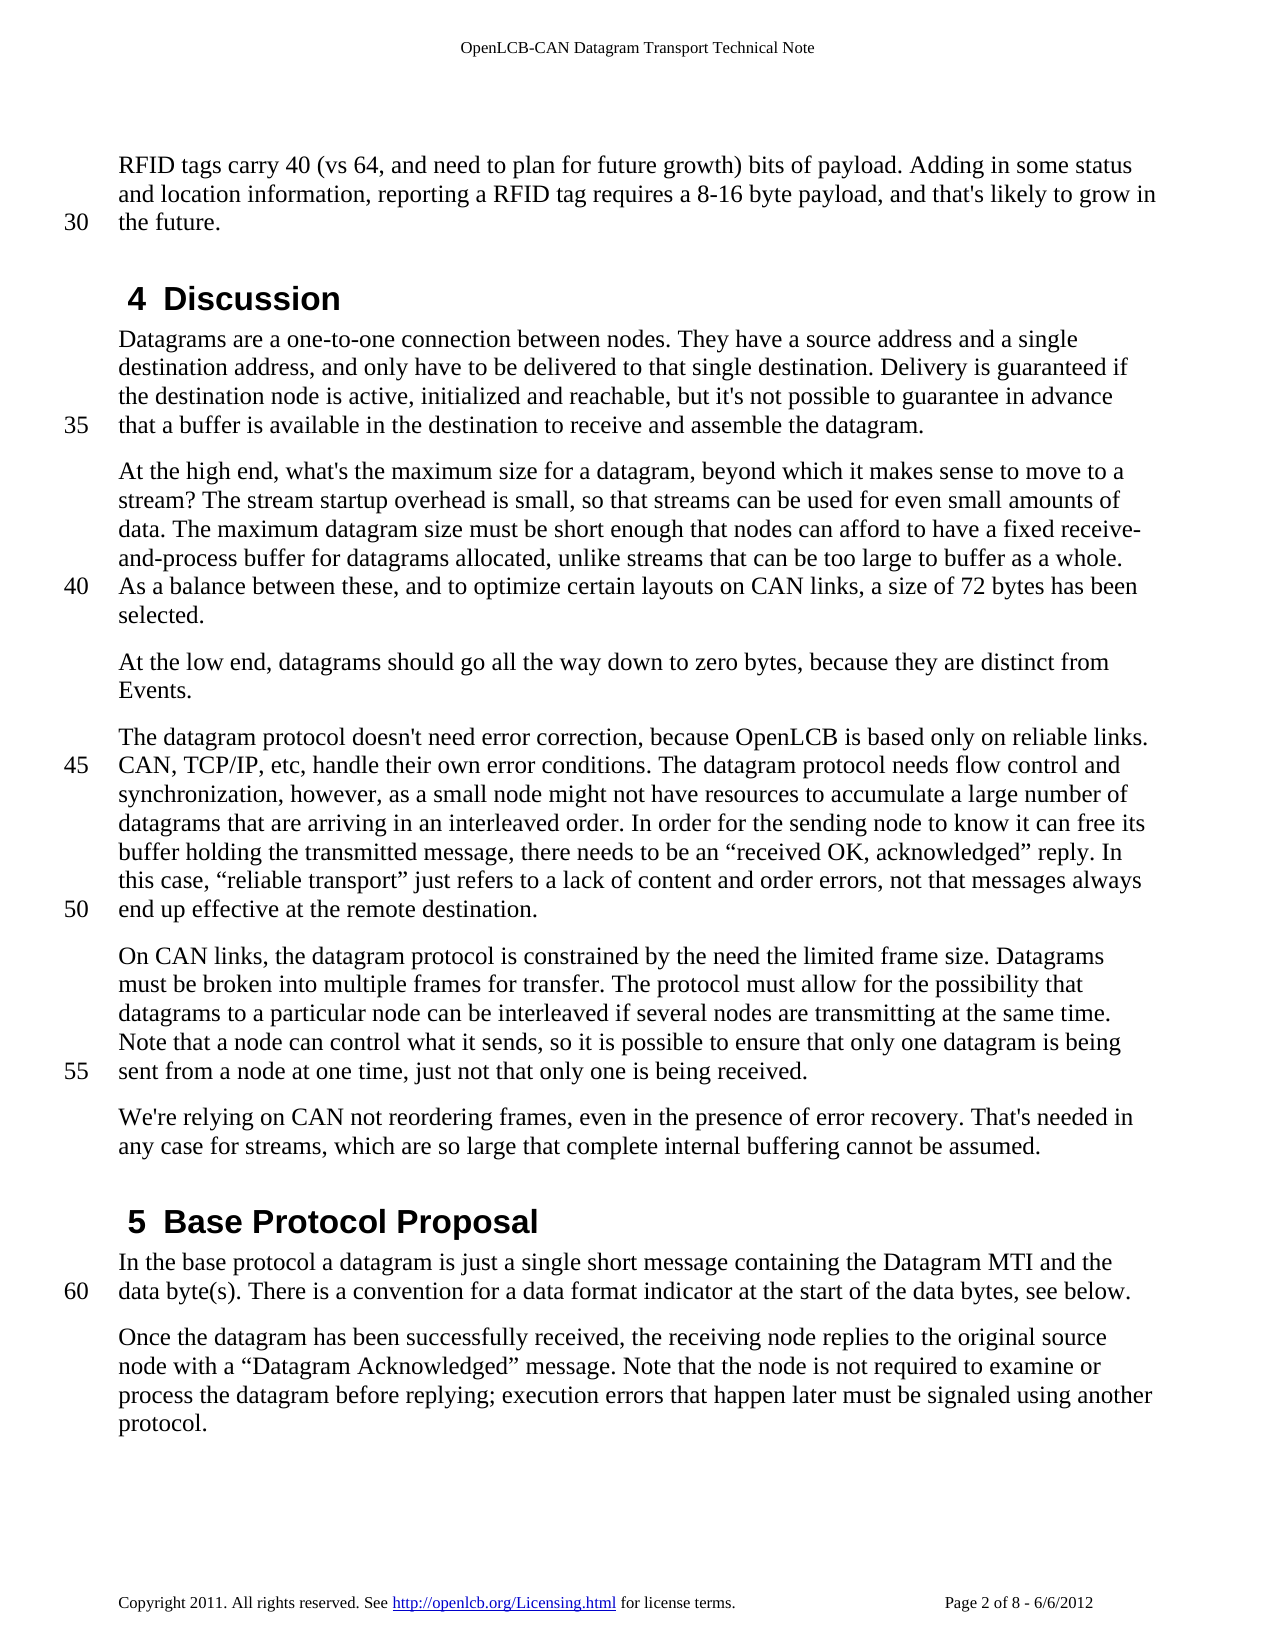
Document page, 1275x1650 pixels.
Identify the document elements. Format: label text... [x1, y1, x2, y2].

text On CAN links, the datagram protocol is constrained by the need the limited frame size. Datagrams must be broken into multiple frames for transfer. The protocol must allow for the possibility that datagrams to a particular node can be interleaved if several nodes are transmitting at the same time. Note that a node can control what it sends, so it is possible to ensure that only one datagram is being sent from a node at one time, just not that only one is being received. [118, 941, 1157, 1084]
text RFID tags carry 40 (vs 64, and need to plan for future growth) bits of payload. Adding in some status and location information, reporting a RFID tag requires a 8-16 byte payload, and that's likely to grow in the future. [118, 150, 1157, 236]
text In the base protocol a datagram is just a single short message containing the Datagram MTI and the data byte(s). There is a convention for a data format indicator at the start of the data bytes, see below. [118, 1247, 1157, 1304]
subtitle Discussion [118, 279, 1157, 317]
text Datagrams are a one-to-one connection between nodes. They have a source address and a single destination address, and only have to be delivered to that single destination. Delivery is guaranteed if the destination node is active, initialized and reachable, but it's not possible to guarantee in advance that a buffer is available in the destination to receive and assemble the datagram. [118, 324, 1157, 439]
text At the high end, what's the maximum size for a datagram, beyond which it makes sense to move to a stream? The stream startup overhead is small, so that streams can be used for even small amounts of data. The maximum datagram size must be short enough that nodes can afford to have a fixed receive-and-process buffer for datagrams allocated, unlike streams that can be too large to buffer as a whole. As a balance between these, and to optimize certain layouts on CAN links, a size of 72 bytes has been selected. [118, 456, 1157, 629]
text Once the datagram has been successfully received, the receiving node replies to the original source node with a “Datagram Acknowledged” message. Note that the node is not required to examine or process the datagram before replying; execution errors that happen later must be signaled using another protocol. [118, 1322, 1157, 1437]
text At the low end, datagrams should go all the way down to zero bytes, because they are distinct from Events. [118, 647, 1157, 704]
text We're relying on CAN not reordering frames, even in the presence of error recovery. That's needed in any case for streams, which are so large that complete internal buffering cannot be assumed. [118, 1102, 1157, 1160]
subtitle Base Protocol Proposal [118, 1202, 1157, 1241]
text The datagram protocol doesn't need error correction, because OpenLCB is based only on reliable links. CAN, TCP/IP, etc, handle their own error conditions. The datagram protocol needs flow control and synchronization, however, as a small node might not have resources to accumulate a large number of datagrams that are arriving in an interleaved order. In order for the sending node to know it can free its buffer holding the transmitted message, there needs to be an “received OK, acknowledged” reply. In this case, “reliable transport” just refers to a lack of content and order errors, not that messages always end up effective at the remote destination. [118, 722, 1157, 923]
